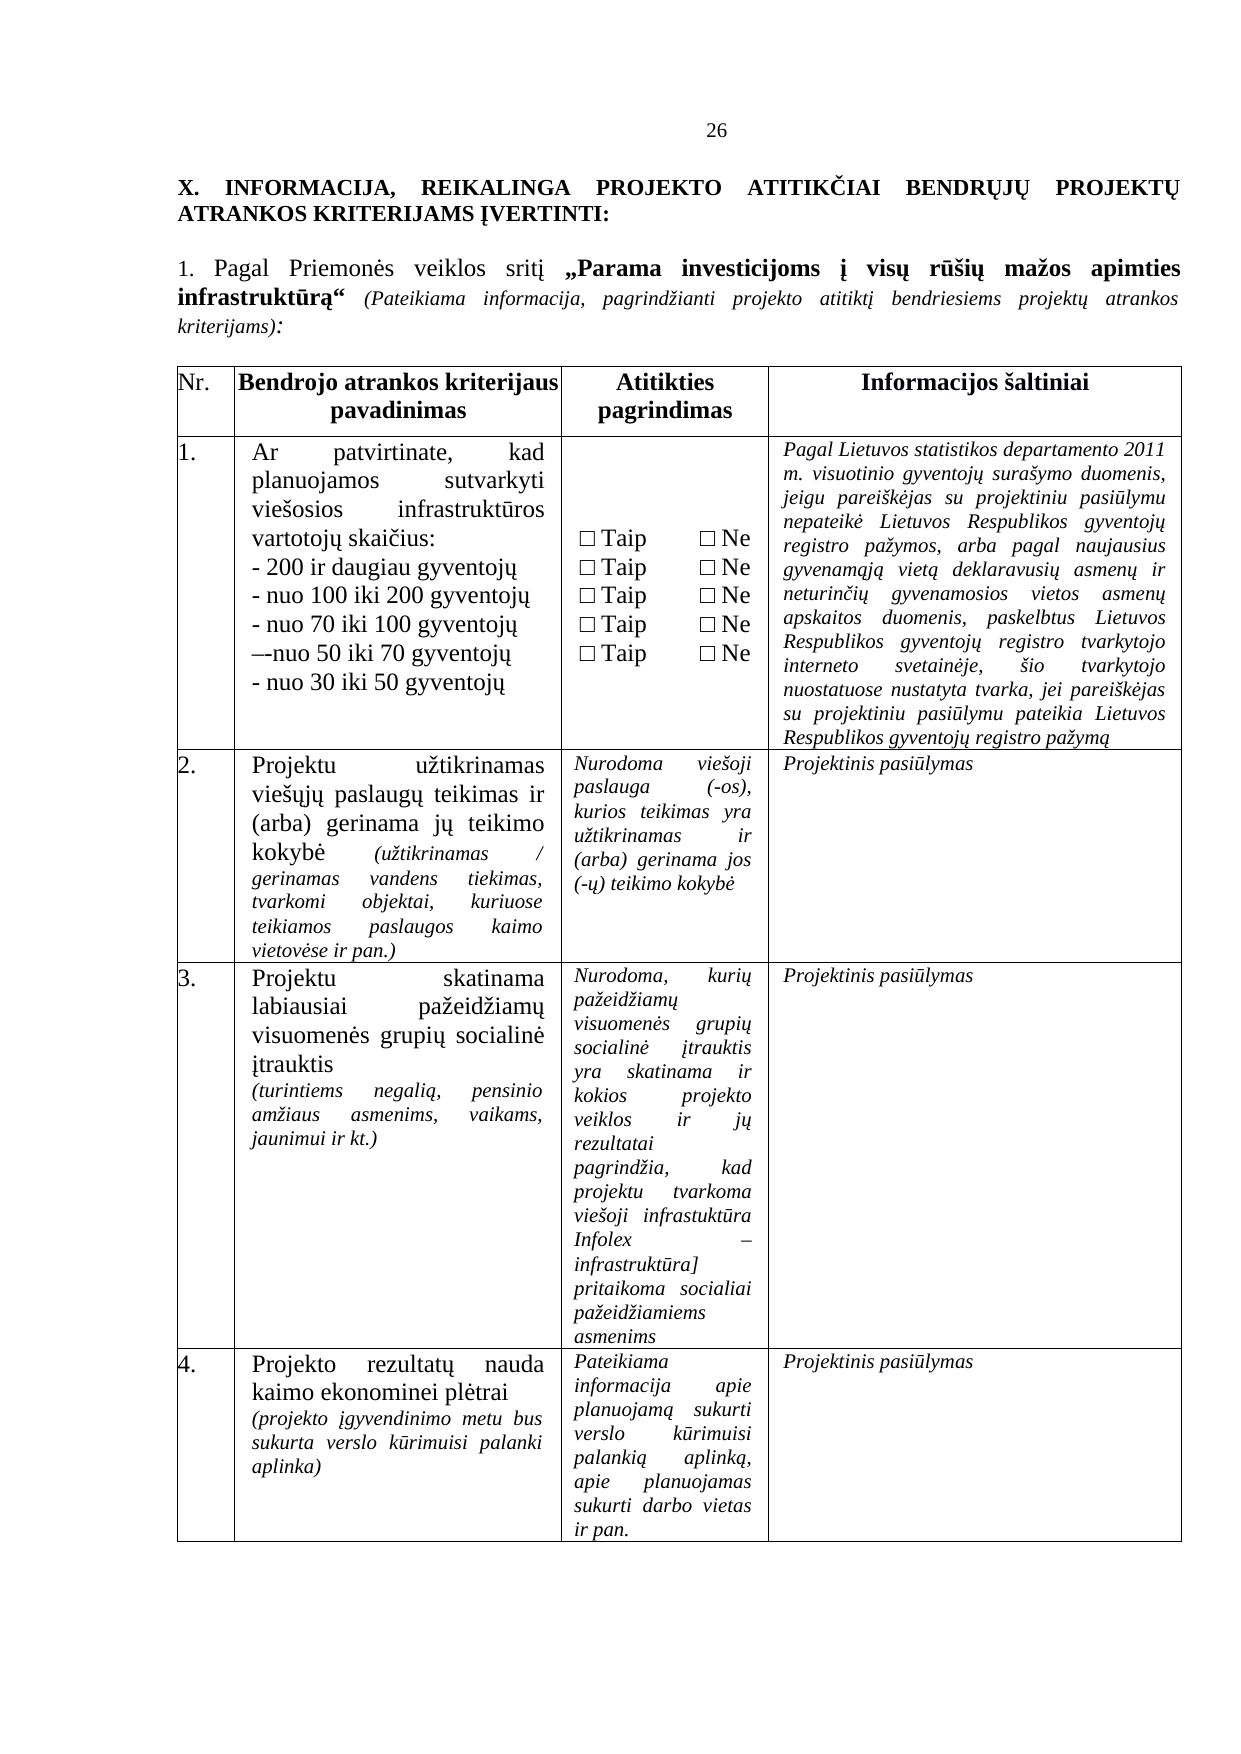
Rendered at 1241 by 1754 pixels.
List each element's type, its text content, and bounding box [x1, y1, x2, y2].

table_cell Projekto rezultatų nauda kaimo ekonominei plėtrai (projekto įgyvendinimo metu bus sukurta verslo kūrimuisi palanki aplinka) [235, 1349, 561, 1541]
table_cell 1. [178, 437, 234, 749]
table_cell Nurodoma viešoji paslauga (-os), kurios teikimas yra užtikrinamas ir (arba) gerinama jos (-ų) teikimo kokybė [562, 750, 768, 962]
table_header Nr. [178, 367, 234, 436]
table_cell Ar patvirtinate, kad planuojamos sutvarkyti viešosios infrastruktūros vartotojų skaičius: - 200 ir daugiau gyventojų - nuo 100 iki 200 gyventojų - nuo 70 iki 100 gyventojų –-nuo 50 iki 70 gyventojų - nuo 30 iki 50 gyventojų [235, 437, 561, 749]
table_cell Pateikiama informacija apie planuojamą sukurti verslo kūrimuisi palankią aplinką, apie planuojamas sukurti darbo vietas ir pan. [562, 1349, 768, 1541]
table_cell 4. [178, 1349, 234, 1541]
table_cell 3. [178, 963, 234, 1348]
table_cell Projektu užtikrinamas viešųjų paslaugų teikimas ir (arba) gerinama jų teikimo kokybė (užtikrinamas / gerinamas vandens tiekimas, tvarkomi objektai, kuriuose teikiamos paslaugos kaimo vietovėse ir pan.) [235, 750, 561, 962]
text X. INFORMACIJA, REIKALINGA PROJEKTO ATITIKČIAI BENDRŲJŲ PROJEKTŲ ATRANKOS KRITERIJAMS ĮVERTINTI: [177, 174, 1181, 227]
table_cell Projektinis pasiūlymas [769, 963, 1181, 1348]
table_header Atitikties pagrindimas [562, 367, 768, 436]
table_header Informacijos šaltiniai [769, 367, 1181, 436]
table_cell Projektu skatinama labiausiai pažeidžiamų visuomenės grupių socialinė įtrauktis (turintiems negalią, pensinio amžiaus asmenims, vaikams, jaunimui ir kt.) [235, 963, 561, 1348]
table_cell Projektinis pasiūlymas [769, 1349, 1181, 1541]
table_cell 2. [178, 750, 234, 962]
table_cell Pagal Lietuvos statistikos departamento 2011 m. visuotinio gyventojų surašymo duomenis, jeigu pareiškėjas su projektiniu pasiūlymu nepateikė Lietuvos Respublikos gyventojų registro pažymos, arba pagal naujausius gyvenamąją vietą deklaravusių asmenų ir neturinčių gyvenamosios vietos asmenų apskaitos duomenis, paskelbtus Lietuvos Respublikos gyventojų registro tvarkytojo interneto svetainėje, šio tvarkytojo nuostatuose nustatyta tvarka, jei pareiškėjas su projektiniu pasiūlymu pateikia Lietuvos Respublikos gyventojų registro pažymą [769, 437, 1181, 749]
table_header Bendrojo atrankos kriterijaus pavadinimas [235, 367, 561, 436]
table_cell Projektinis pasiūlymas [769, 750, 1181, 962]
table_cell □ Taip □ Ne □ Taip □ Ne □ Taip □ Ne □ Taip □ Ne □ Taip □ Ne [562, 437, 768, 749]
table_cell Nurodoma, kurių pažeidžiamų visuomenės grupių socialinė įtrauktis yra skatinama ir kokios projekto veiklos ir jų rezultatai pagrindžia, kad projektu tvarkoma viešoji infrastuktūra Infolex – infrastruktūra] pritaikoma socialiai pažeidžiamiems asmenims [562, 963, 768, 1348]
text 1. Pagal Priemonės veiklos sritį „Parama investicijoms į visų rūšių mažos apimties infrastruktūrą“ (Pateikiama informacija, pagrindžianti projekto atitiktį bendriesiems projektų atrankos kriterijams): [177, 253, 1181, 339]
